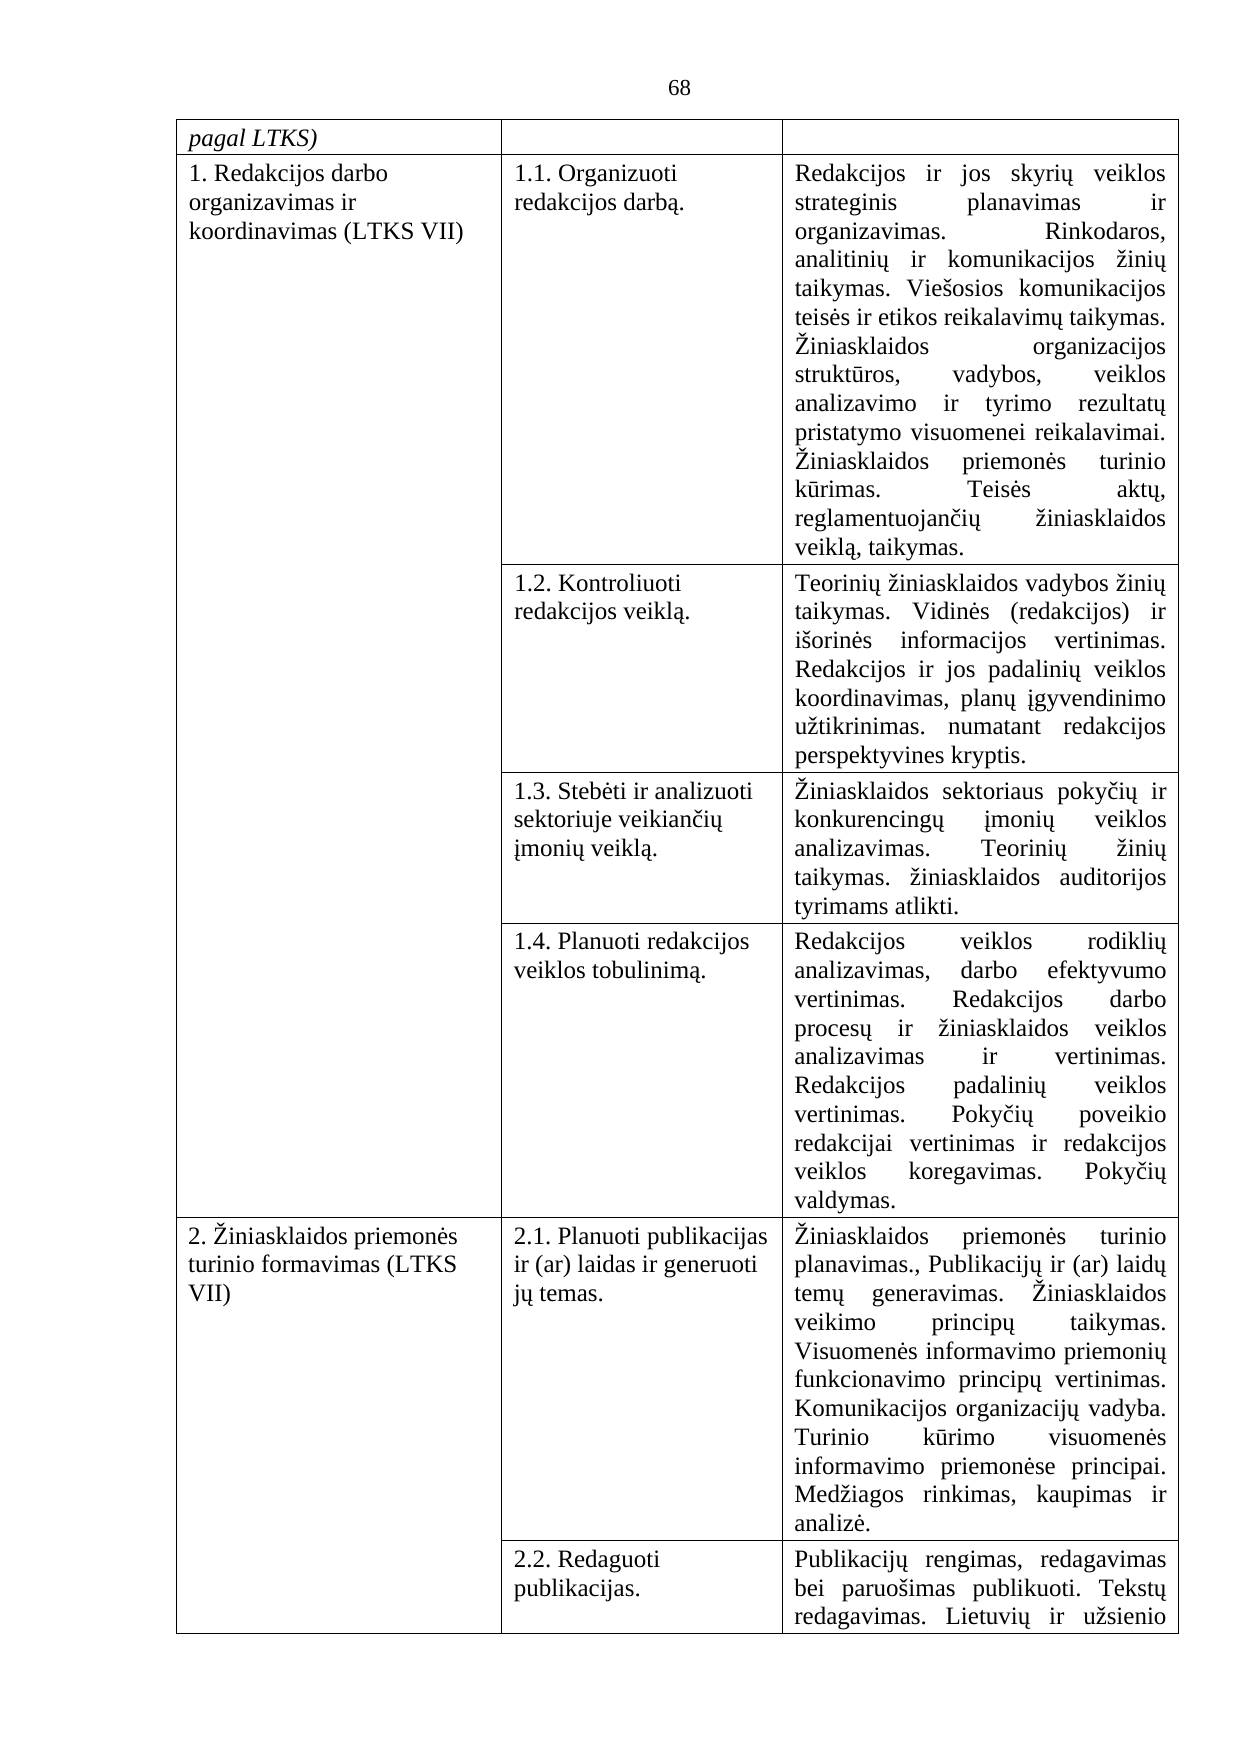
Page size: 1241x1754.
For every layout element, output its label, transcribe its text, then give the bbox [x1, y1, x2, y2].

table_cell [783, 120, 1178, 154]
table_cell Žiniasklaidos priemonės turinio planavimas., Publikacijų ir (ar) laidų temų generavimas. Žiniasklaidos veikimo principų taikymas. Visuomenės informavimo priemonių funkcionavimo principų vertinimas. Komunikacijos organizacijų vadyba. Turinio kūrimo visuomenės informavimo priemonėse principai. Medžiagos rinkimas, kaupimas ir analizė. [783, 1218, 1178, 1540]
table_cell Teorinių žiniasklaidos vadybos žinių taikymas. Vidinės (redakcijos) ir išorinės informacijos vertinimas. Redakcijos ir jos padalinių veiklos koordinavimas, planų įgyvendinimo užtikrinimas. numatant redakcijos perspektyvines kryptis. [783, 565, 1178, 772]
table_cell [502, 120, 782, 154]
table_cell Redakcijos ir jos skyrių veiklos strateginis planavimas ir organizavimas. Rinkodaros, analitinių ir komunikacijos žinių taikymas. Viešosios komunikacijos teisės ir etikos reikalavimų taikymas. Žiniasklaidos organizacijos struktūros, vadybos, veiklos analizavimo ir tyrimo rezultatų pristatymo visuomenei reikalavimai. Žiniasklaidos priemonės turinio kūrimas. Teisės aktų, reglamentuojančių žiniasklaidos veiklą, taikymas. [783, 155, 1178, 564]
table_cell 1.1. Organizuoti redakcijos darbą. [502, 155, 782, 564]
table_cell 2.1. Planuoti publikacijas ir (ar) laidas ir generuoti jų temas. [502, 1218, 782, 1540]
table_cell 1.3. Stebėti ir analizuoti sektoriuje veikiančių įmonių veiklą. [502, 773, 782, 922]
table_cell 1. Redakcijos darbo organizavimas ir koordinavimas (LTKS VII) [177, 155, 501, 1217]
table_cell Redakcijos veiklos rodiklių analizavimas, darbo efektyvumo vertinimas. Redakcijos darbo procesų ir žiniasklaidos veiklos analizavimas ir vertinimas. Redakcijos padalinių veiklos vertinimas. Pokyčių poveikio redakcijai vertinimas ir redakcijos veiklos koregavimas. Pokyčių valdymas. [783, 924, 1178, 1217]
table_cell 1.2. Kontroliuoti redakcijos veiklą. [502, 565, 782, 772]
table_cell Žiniasklaidos sektoriaus pokyčių ir konkurencingų įmonių veiklos analizavimas. Teorinių žinių taikymas. žiniasklaidos auditorijos tyrimams atlikti. [783, 773, 1178, 922]
table_cell pagal LTKS) [177, 120, 501, 154]
table_cell 2.2. Redaguoti publikacijas. [502, 1541, 782, 1633]
table_cell Publikacijų rengimas, redagavimas bei paruošimas publikuoti. Tekstų redagavimas. Lietuvių ir užsienio [783, 1541, 1178, 1633]
table_cell 1.4. Planuoti redakcijos veiklos tobulinimą. [502, 924, 782, 1217]
table_cell 2. Žiniasklaidos priemonės turinio formavimas (LTKS VII) [177, 1218, 501, 1633]
